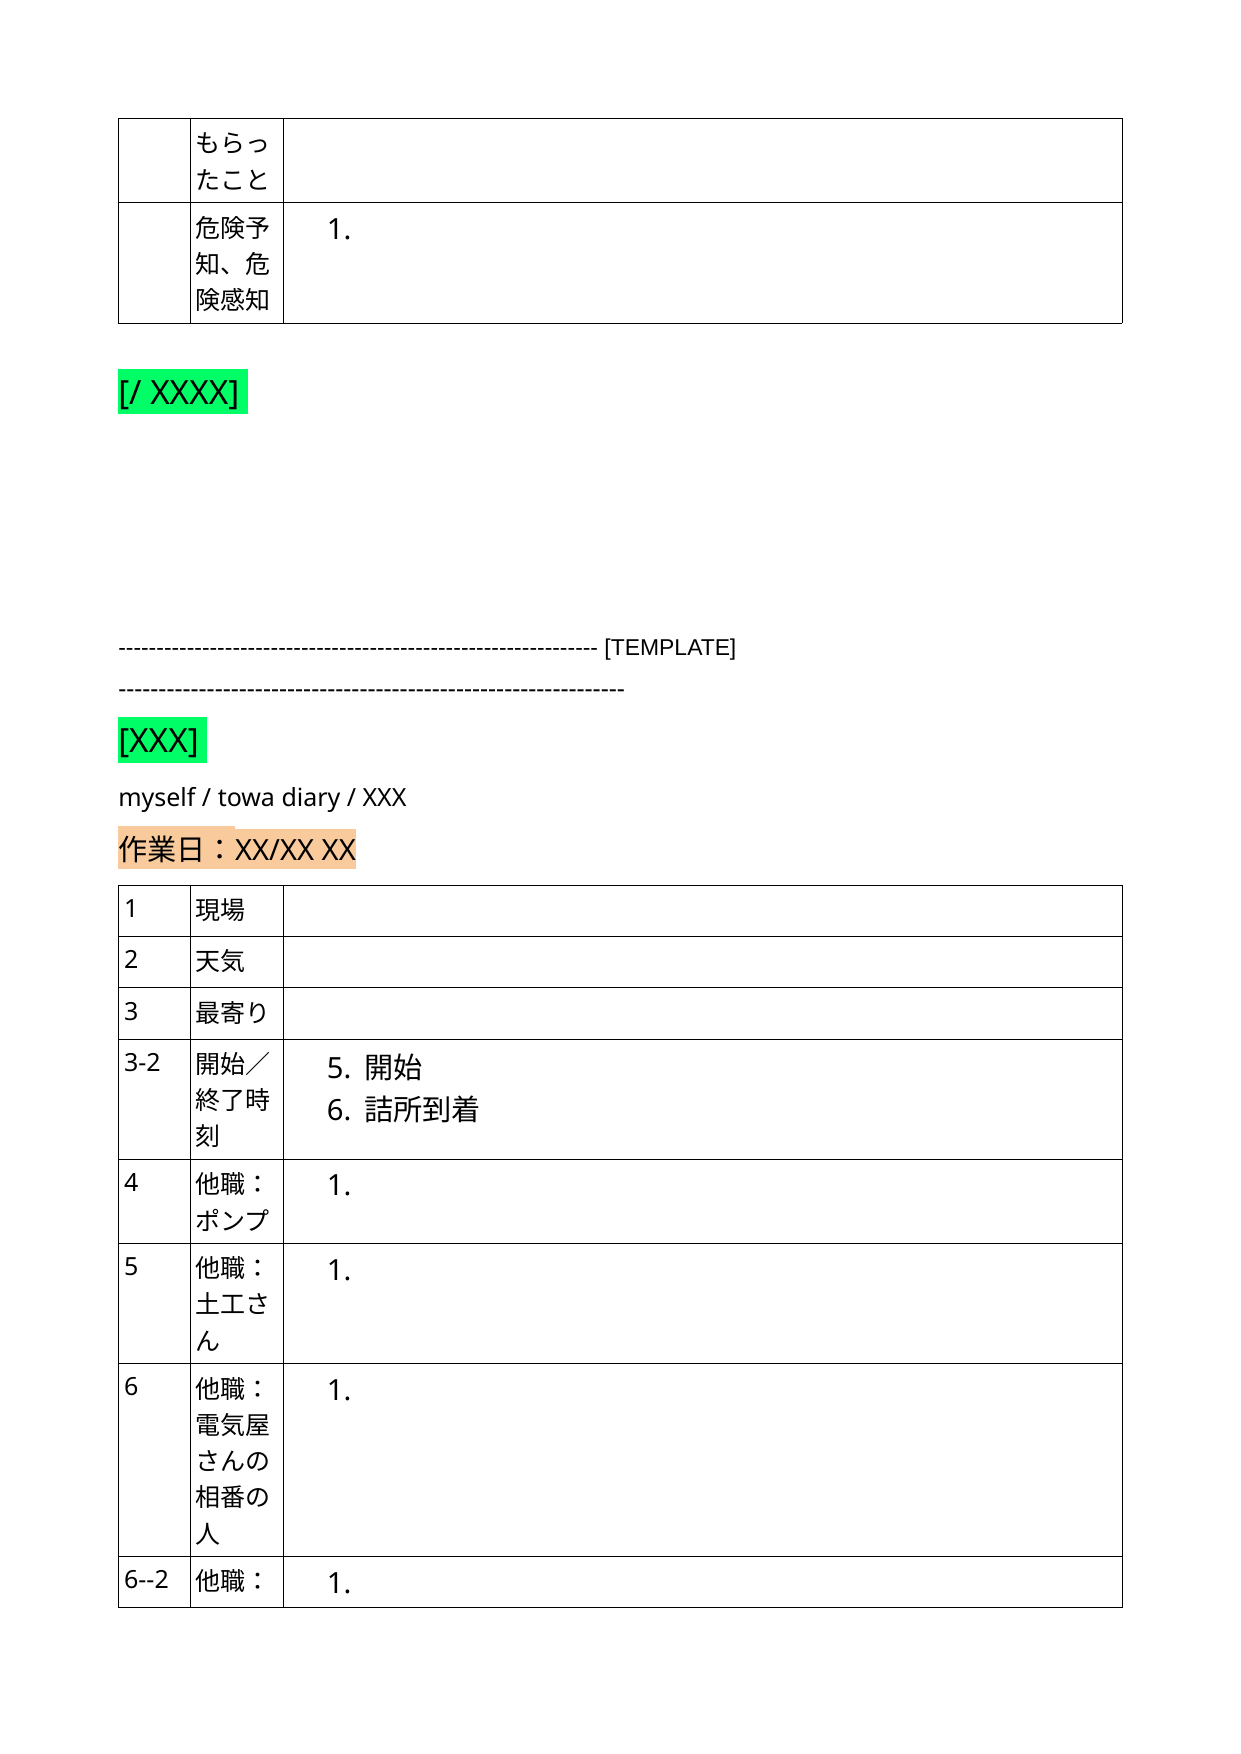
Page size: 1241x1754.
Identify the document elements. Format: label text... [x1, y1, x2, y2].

table_cell [284, 203, 1122, 322]
table_cell 2 [119, 937, 190, 987]
table_header [284, 886, 1122, 936]
table_header 現場 [191, 886, 283, 936]
text [/ XXXX] [118, 369, 1122, 414]
table_cell [119, 119, 190, 202]
text --------------------------------------------------------------- [TEMPLATE] [118, 634, 1122, 660]
table_cell [284, 1160, 1122, 1243]
text [XXX] [118, 717, 1122, 763]
table_cell 5 [119, 1244, 190, 1363]
table_cell 6--2 [119, 1557, 190, 1607]
text myself / towa diary / XXX [118, 780, 1122, 814]
table_cell 他職： [191, 1557, 283, 1607]
table_cell [284, 988, 1122, 1038]
table_cell 開始／終了時刻 [191, 1040, 283, 1159]
table_cell [284, 1364, 1122, 1556]
table_cell 最寄り [191, 988, 283, 1038]
text --------------------------------------------------------------- [118, 670, 1122, 704]
table_cell 他職：土工さん [191, 1244, 283, 1363]
table_cell [284, 1244, 1122, 1363]
table_cell 他職：電気屋さんの相番の人 [191, 1364, 283, 1556]
table_cell 危険予知、危険感知 [191, 203, 283, 322]
table_cell [284, 119, 1122, 202]
text 作業日：XX/XX XX [118, 826, 1122, 869]
table_cell もらったこと [191, 119, 283, 202]
table_cell 6 [119, 1364, 190, 1556]
table_cell 他職：ポンプ [191, 1160, 283, 1243]
table_cell 天気 [191, 937, 283, 987]
table_cell [119, 203, 190, 322]
table_cell [284, 1557, 1122, 1607]
table_cell 3-2 [119, 1040, 190, 1159]
table_cell 3 [119, 988, 190, 1038]
table_cell 開始 詰所到着 [284, 1040, 1122, 1159]
table_header 1 [119, 886, 190, 936]
table_cell 4 [119, 1160, 190, 1243]
table_cell [284, 937, 1122, 987]
